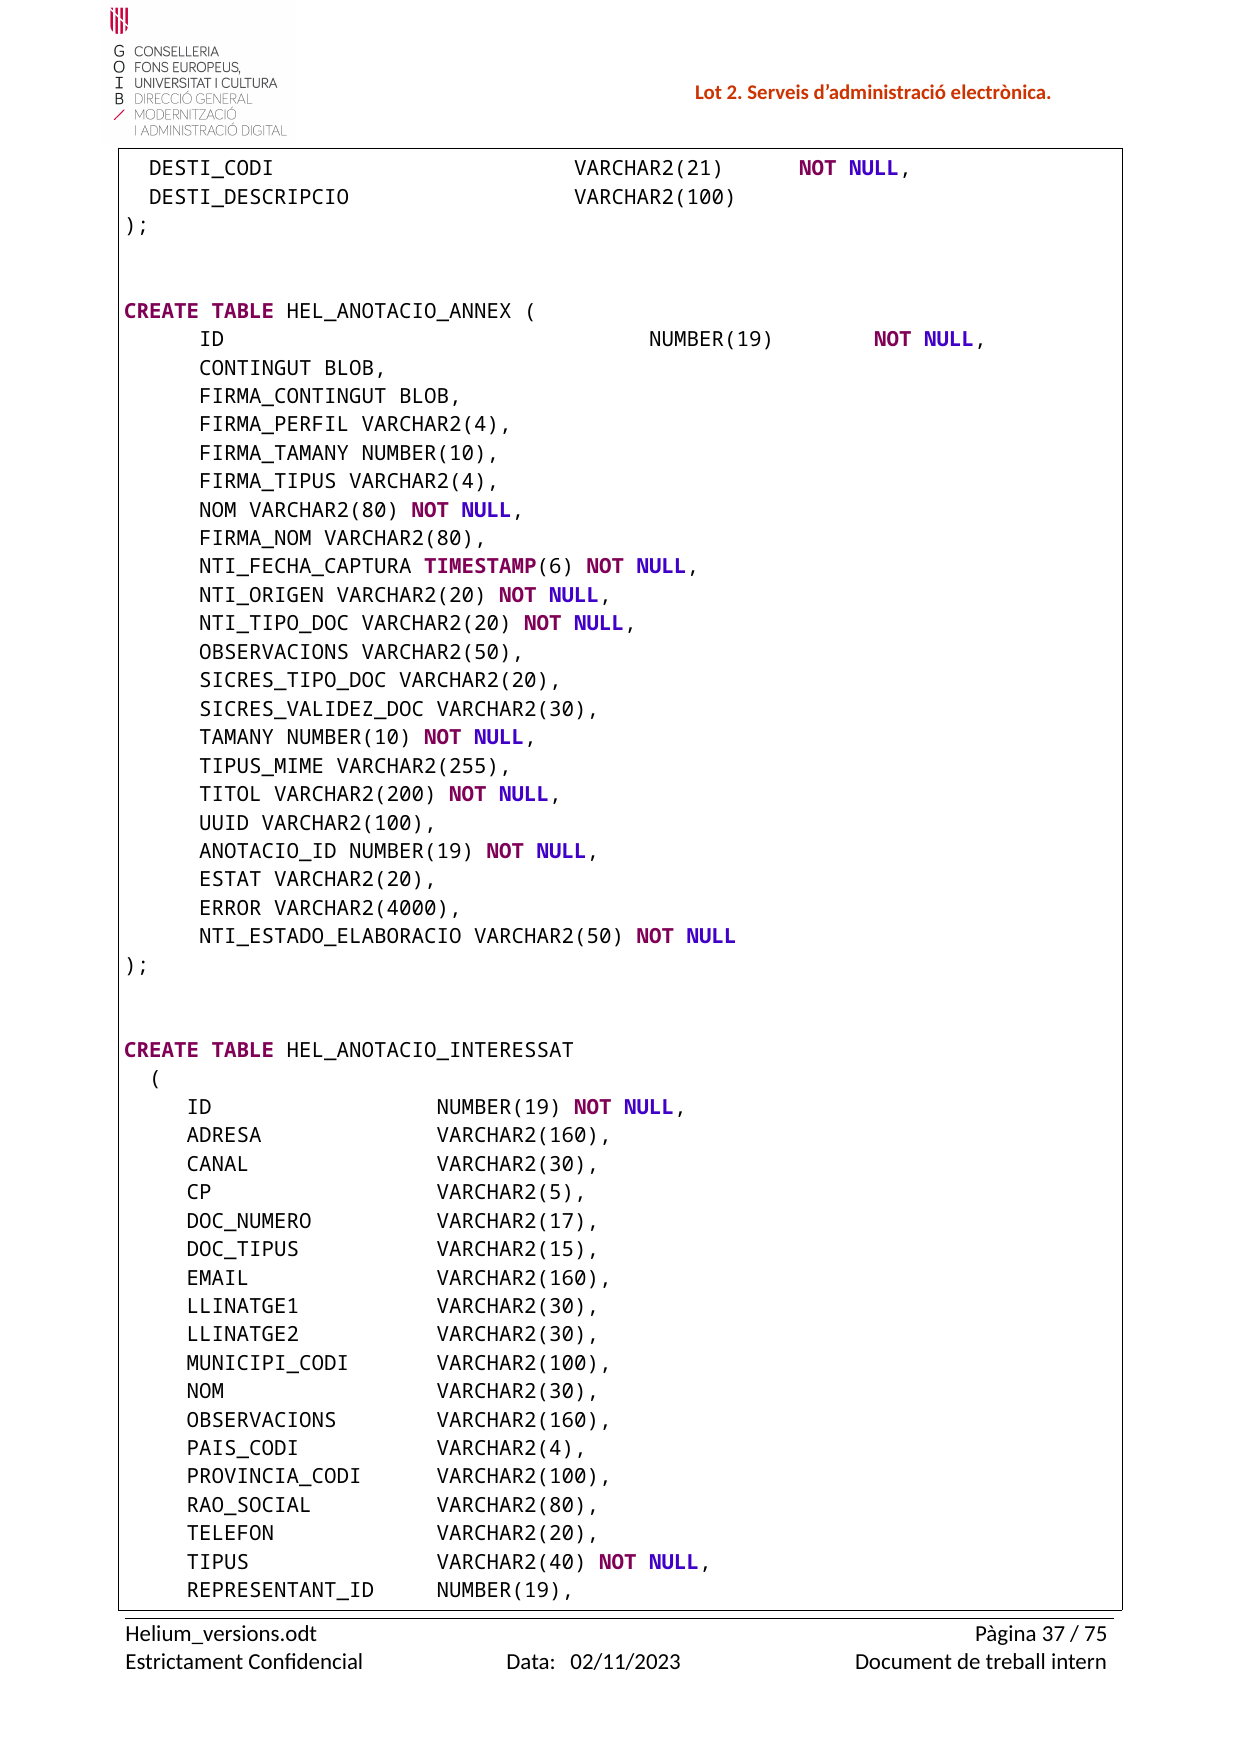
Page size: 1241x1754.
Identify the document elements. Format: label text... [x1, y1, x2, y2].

table_header DESTI_CODI VARCHAR2(21) NOT NULL, DESTI_DESCRIPCIO VARCHAR2(100) ); CREATE TABLE HEL_ANOTACIO_ANNEX ( ID NUMBER(19) NOT NULL, CONTINGUT BLOB, FIRMA_CONTINGUT BLOB, FIRMA_PERFIL VARCHAR2(4), FIRMA_TAMANY NUMBER(10), FIRMA_TIPUS VARCHAR2(4), NOM VARCHAR2(80) NOT NULL, FIRMA_NOM VARCHAR2(80), NTI_FECHA_CAPTURA TIMESTAMP(6) NOT NULL, NTI_ORIGEN VARCHAR2(20) NOT NULL, NTI_TIPO_DOC VARCHAR2(20) NOT NULL, OBSERVACIONS VARCHAR2(50), SICRES_TIPO_DOC VARCHAR2(20), SICRES_VALIDEZ_DOC VARCHAR2(30), TAMANY NUMBER(10) NOT NULL, TIPUS_MIME VARCHAR2(255), TITOL VARCHAR2(200) NOT NULL, UUID VARCHAR2(100), ANOTACIO_ID NUMBER(19) NOT NULL, ESTAT VARCHAR2(20), ERROR VARCHAR2(4000), NTI_ESTADO_ELABORACIO VARCHAR2(50) NOT NULL ); CREATE TABLE HEL_ANOTACIO_INTERESSAT ( ID NUMBER(19) NOT NULL, ADRESA VARCHAR2(160), CANAL VARCHAR2(30), CP VARCHAR2(5), DOC_NUMERO VARCHAR2(17), DOC_TIPUS VARCHAR2(15), EMAIL VARCHAR2(160), LLINATGE1 VARCHAR2(30), LLINATGE2 VARCHAR2(30), MUNICIPI_CODI VARCHAR2(100), NOM VARCHAR2(30), OBSERVACIONS VARCHAR2(160), PAIS_CODI VARCHAR2(4), PROVINCIA_CODI VARCHAR2(100), RAO_SOCIAL VARCHAR2(80), TELEFON VARCHAR2(20), TIPUS VARCHAR2(40) NOT NULL, REPRESENTANT_ID NUMBER(19), [119, 149, 1122, 1609]
picture [100, 0, 297, 144]
